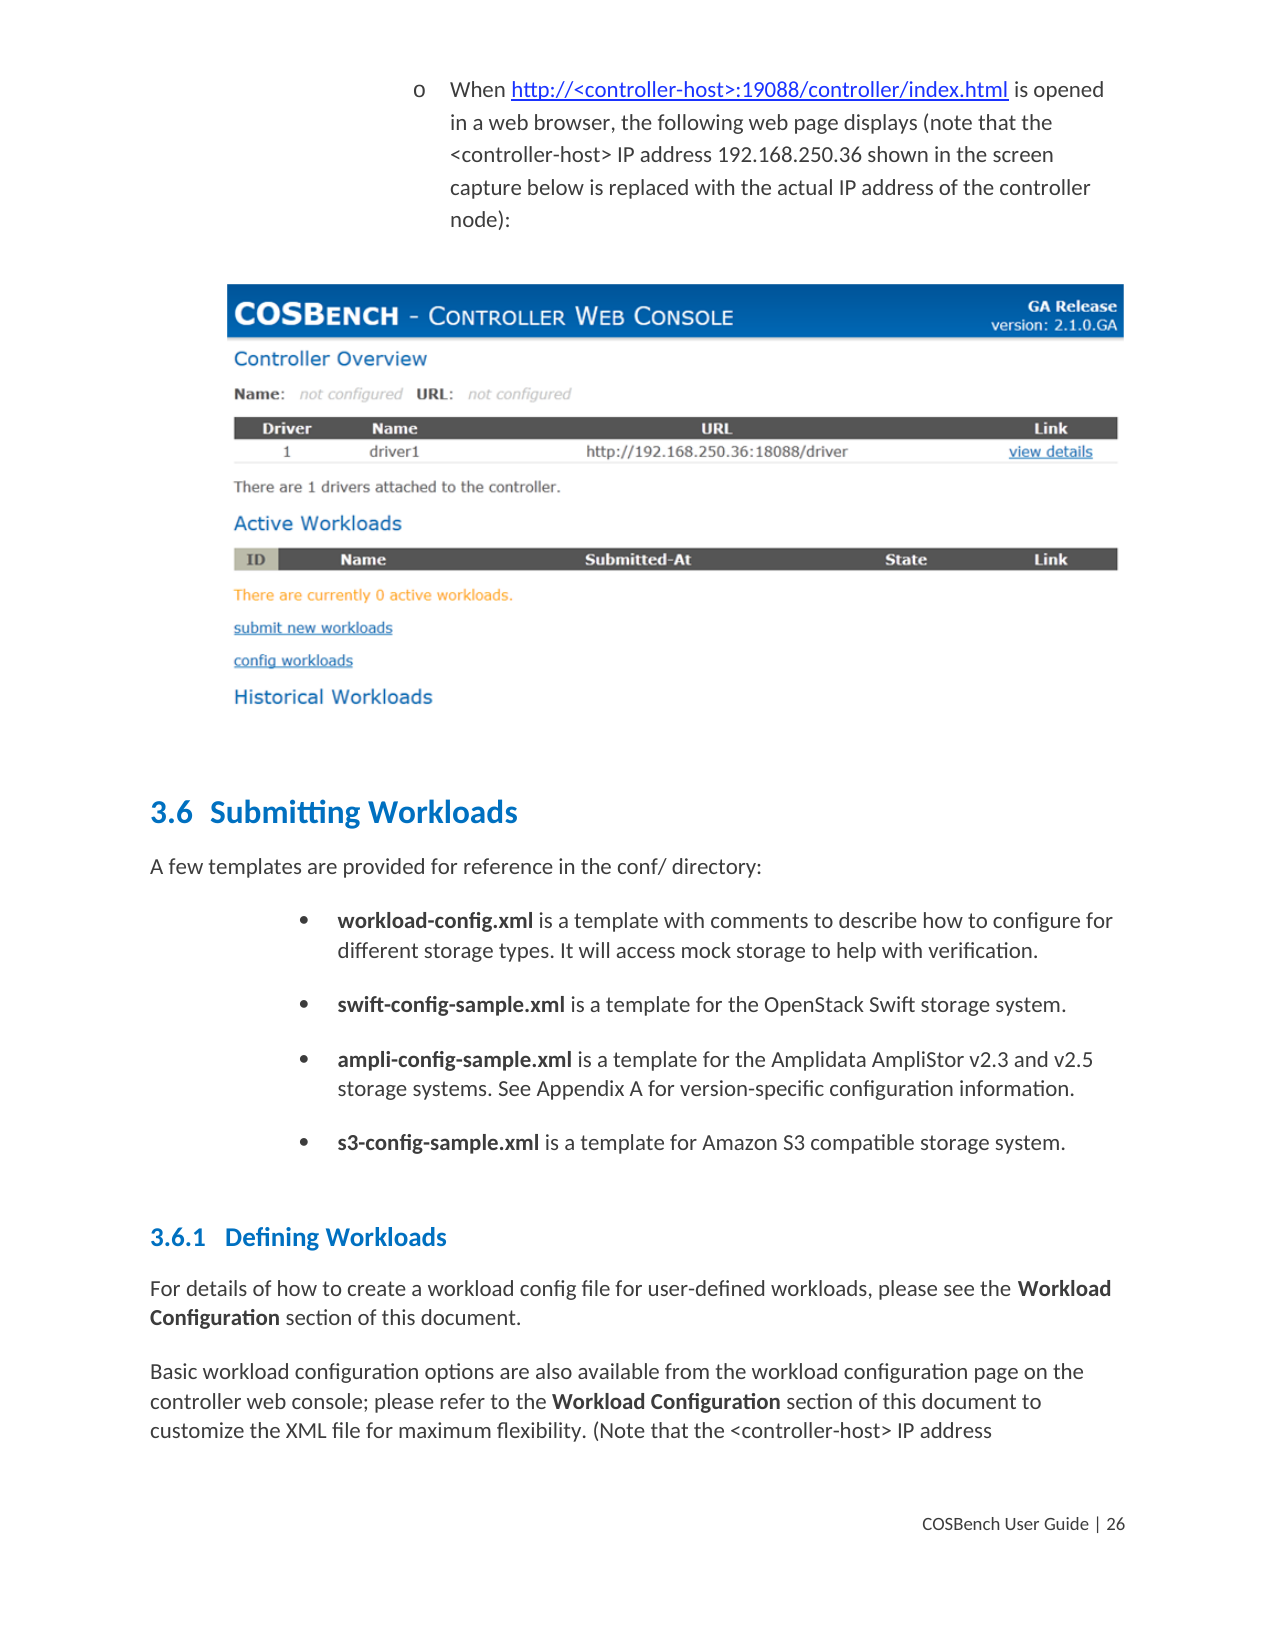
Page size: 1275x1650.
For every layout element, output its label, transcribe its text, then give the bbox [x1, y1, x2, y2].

subtitle Submitting Workloads [150, 791, 1125, 831]
text Basic workload configuration options are also available from the workload configuration page on the controller web console; please refer to the Workload Configuration section of this document to customize the XML file for maximum flexibility. (Note that the <controller-host> IP address [150, 1357, 1125, 1444]
text For details of how to create a workload config file for user-defined workloads, please see the Workload Configuration section of this document. [150, 1274, 1125, 1331]
list workload-config.xml is a template with comments to describe how to configure for different storage types. It will access mock storage to help with verification. [300, 907, 1125, 964]
list When http://<controller-host>:19088/controller/index.html is opened in a web browser, the following web page displays (note that the <controller-host> IP address 192.168.250.36 shown in the screen capture below is replaced with the actual IP address of the controller node): [412, 75, 1125, 233]
text A few templates are provided for reference in the conf/ directory: [150, 852, 1125, 880]
list swift-config-sample.xml is a template for the OpenStack Swift storage system. [300, 990, 1125, 1018]
list s3-config-sample.xml is a template for Amazon S3 compatible storage system. [300, 1128, 1125, 1156]
list ampli-config-sample.xml is a template for the Amplidata AmpliStor v2.3 and v2.5 storage systems. See Appendix A for version-specific configuration information. [300, 1045, 1125, 1102]
subtitle Defining Workloads [150, 1220, 1125, 1253]
